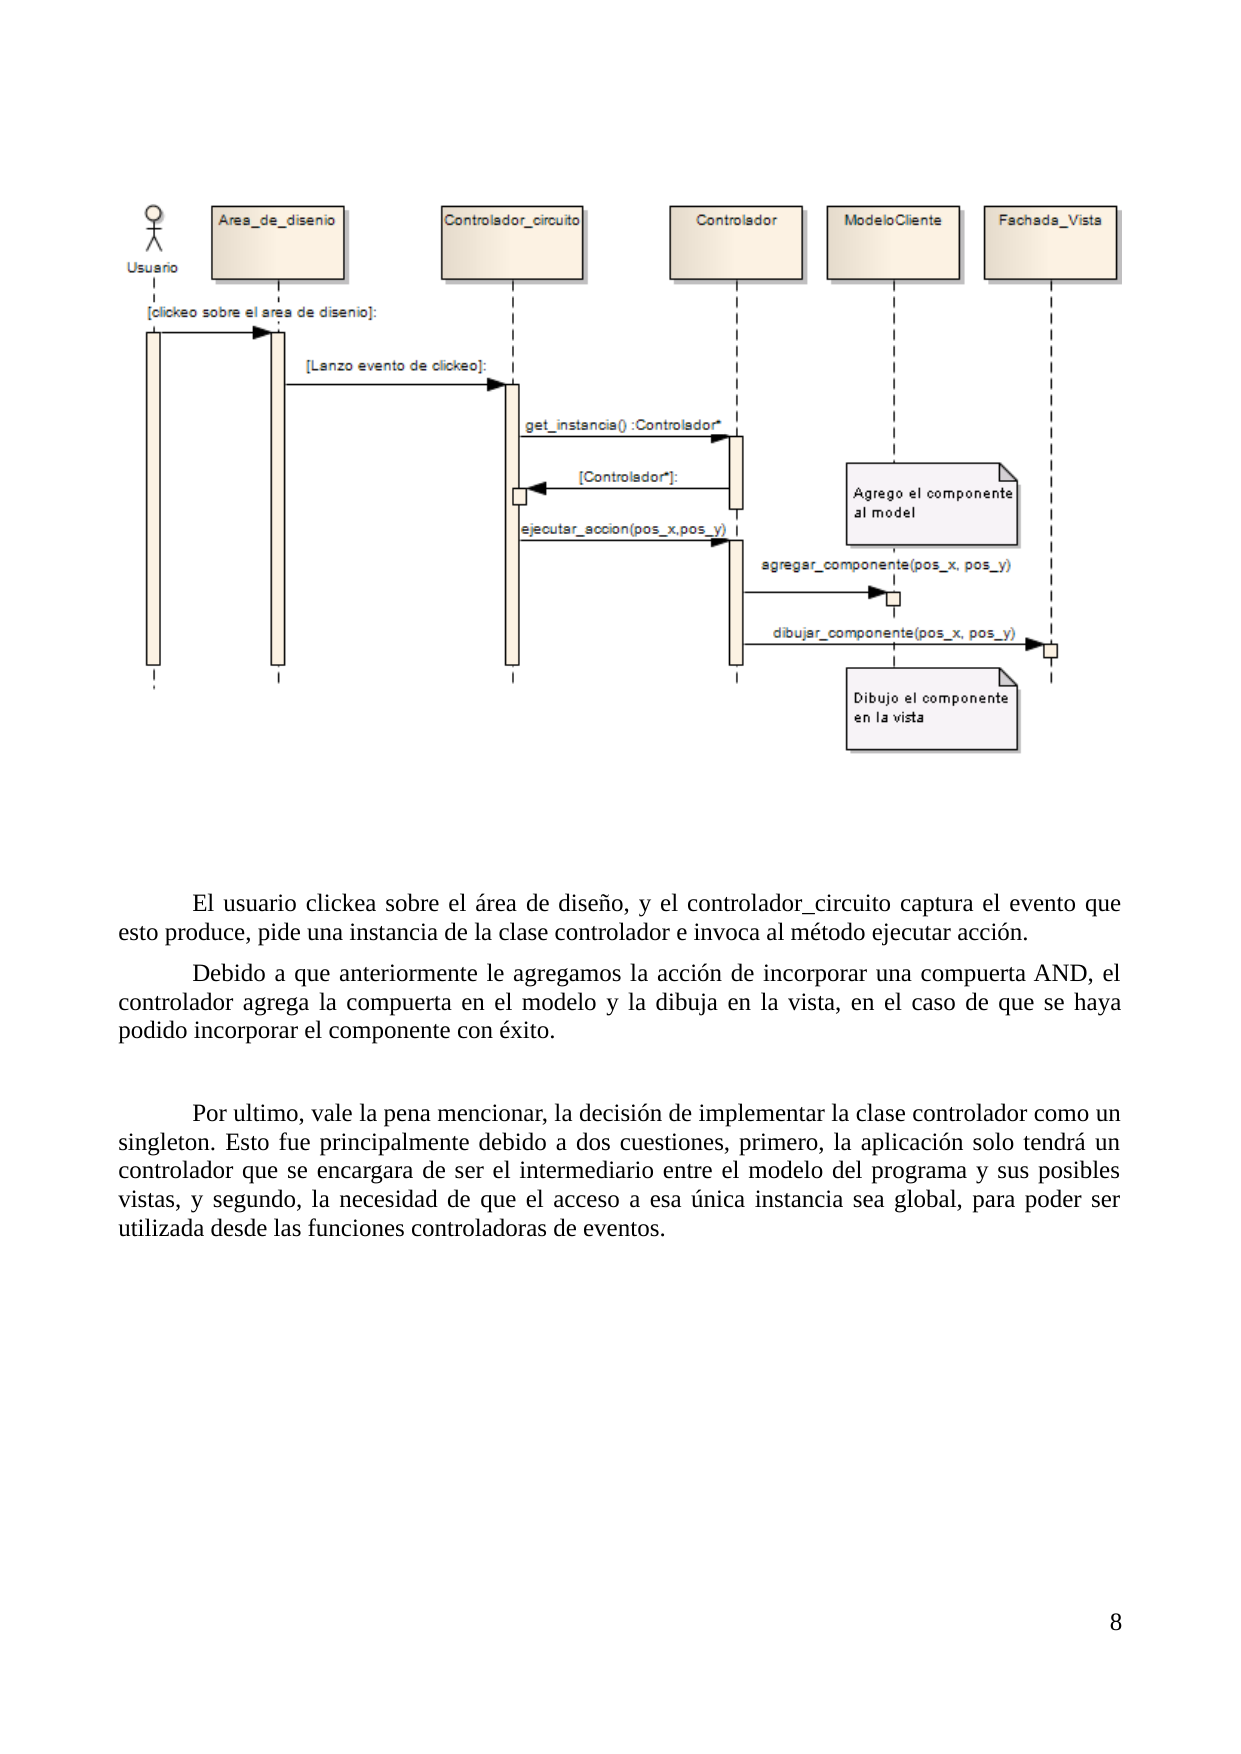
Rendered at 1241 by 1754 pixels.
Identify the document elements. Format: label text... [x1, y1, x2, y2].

text Debido a que anteriormente le agregamos la acción de incorporar una compuerta AND, el controlador agrega la compuerta en el modelo y la dibuja en la vista, en el caso de que se haya podido incorporar el componente con éxito. [118, 958, 1122, 1044]
picture [118, 200, 1122, 764]
text El usuario clickea sobre el área de diseño, y el controlador_circuito captura el evento que esto produce, pide una instancia de la clase controlador e invoca al método ejecutar acción. [118, 888, 1122, 945]
text Por ultimo, vale la pena mencionar, la decisión de implementar la clase controlador como un singleton. Esto fue principalmente debido a dos cuestiones, primero, la aplicación solo tendrá un controlador que se encargara de ser el intermediario entre el modelo del programa y sus posibles vistas, y segundo, la necesidad de que el acceso a esa única instancia sea global, para poder ser utilizada desde las funciones controladoras de eventos. [118, 1098, 1122, 1242]
